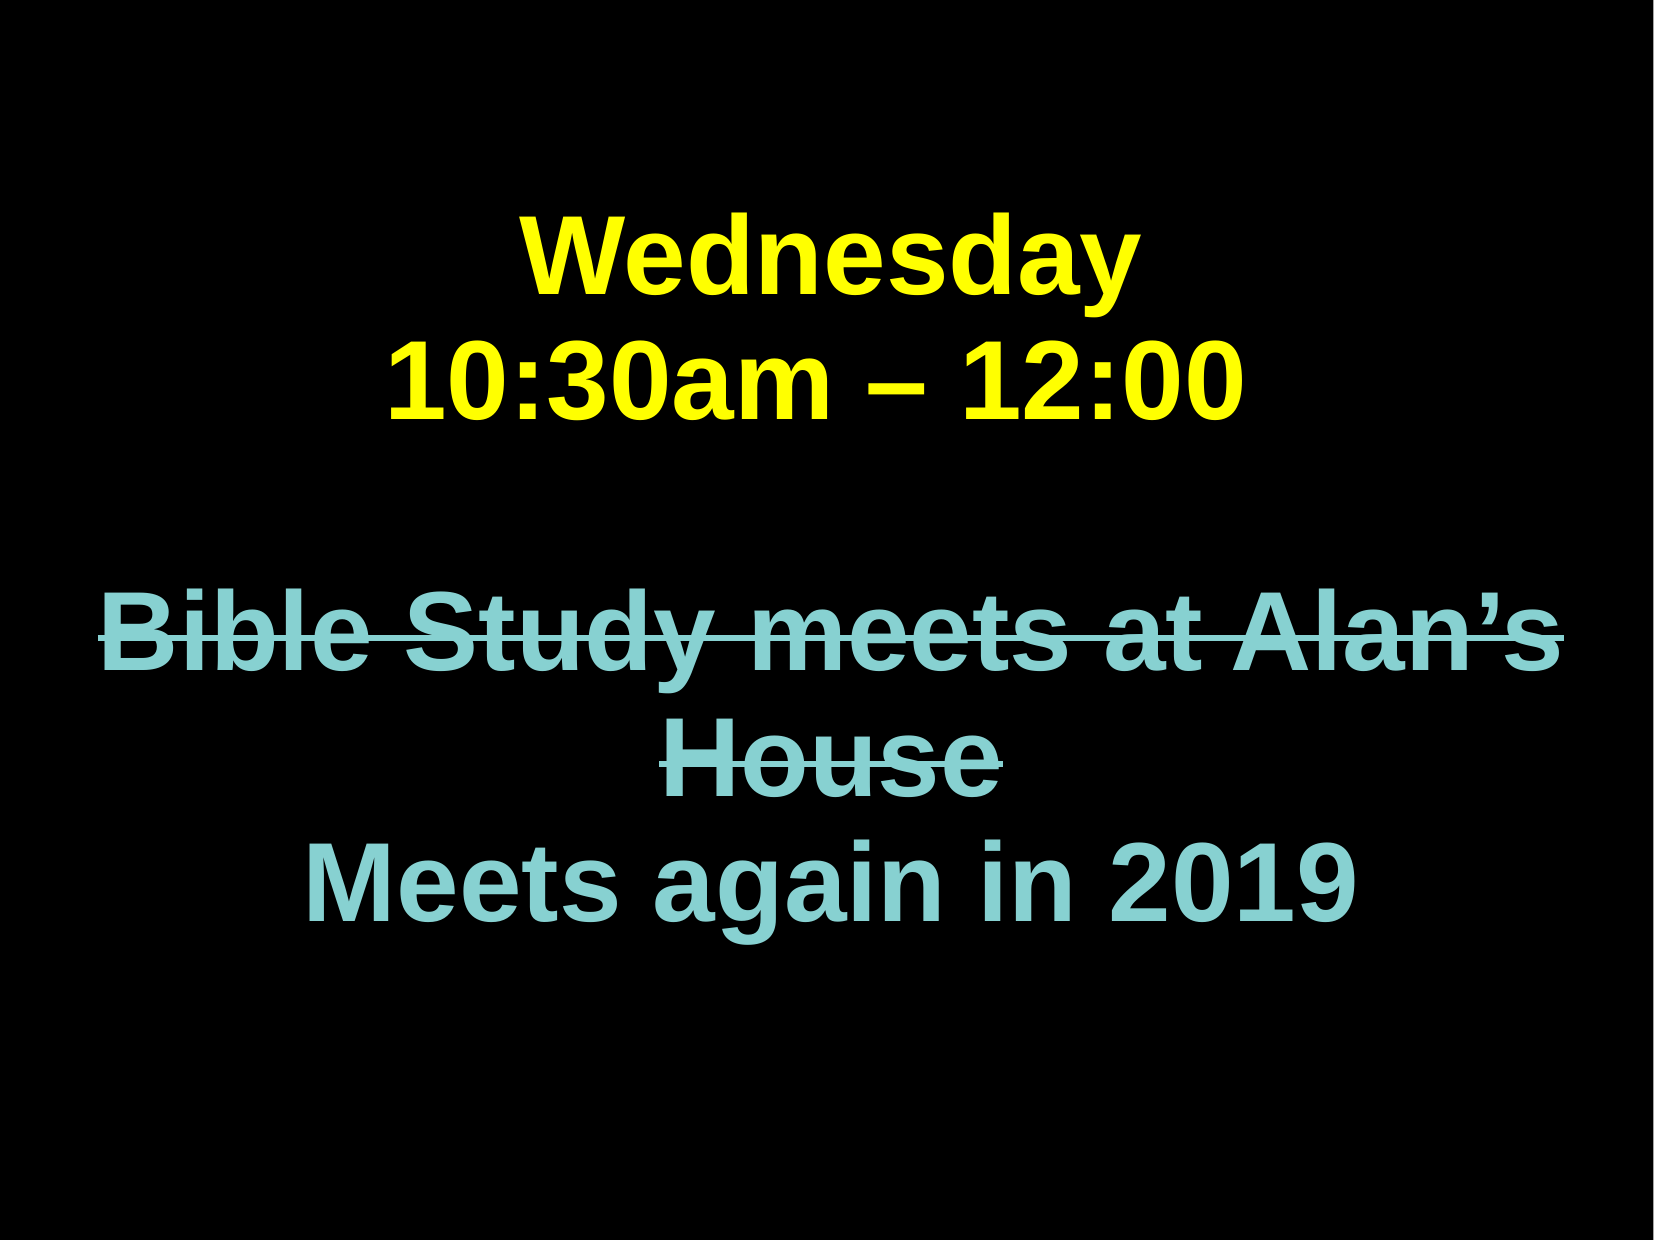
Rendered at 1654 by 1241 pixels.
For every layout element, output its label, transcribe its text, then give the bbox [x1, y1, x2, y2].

text_box Wednesday 10:30am – 12:00 Bible Study meets at Alan’s House Meets again in 2019 [59, 59, 1603, 1179]
